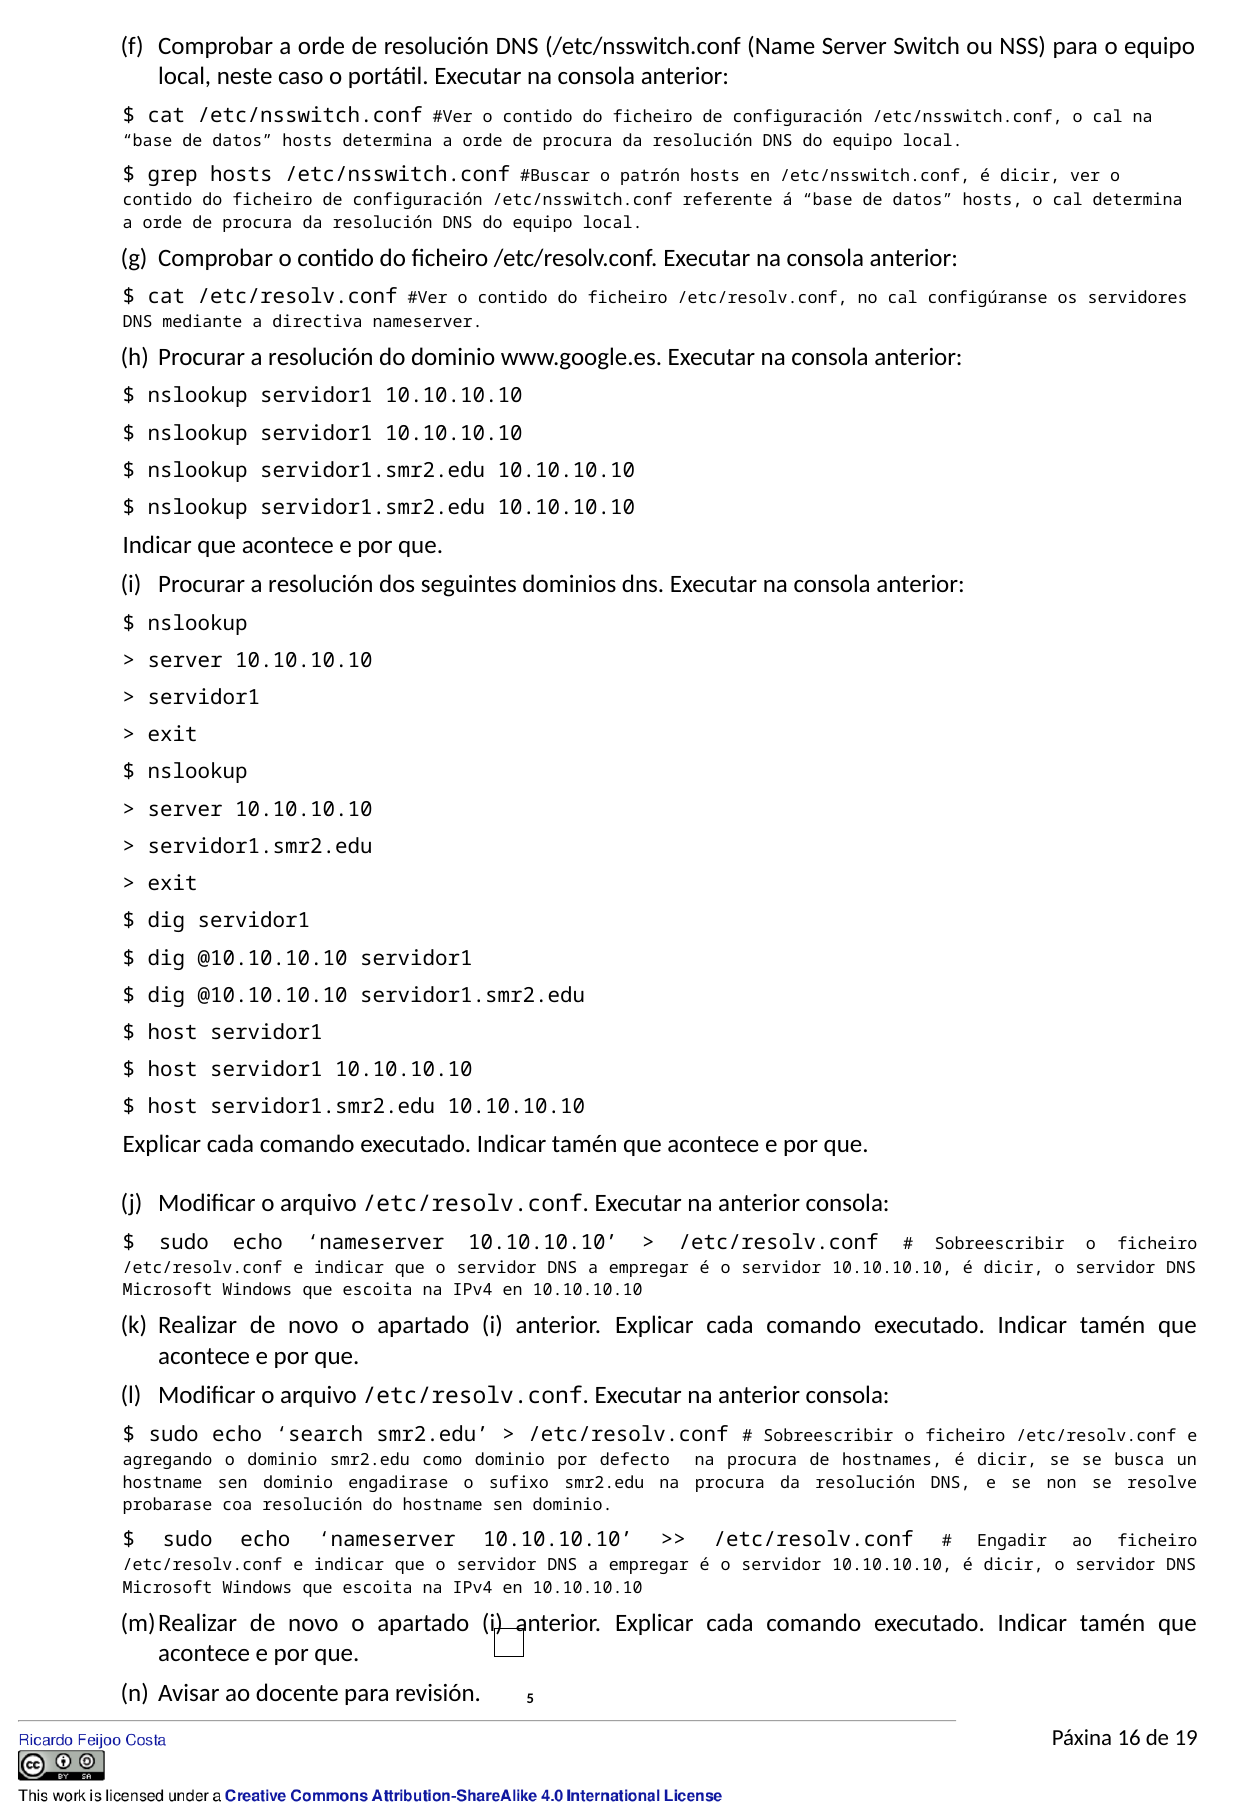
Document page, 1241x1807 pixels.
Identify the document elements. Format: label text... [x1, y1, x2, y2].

list Modificar o arquivo /etc/resolv.conf. Executar na anterior consola: [120, 1379, 1197, 1410]
list $ nslookup servidor1.smr2.edu 10.10.10.10 [122, 455, 1197, 483]
list $ dig @10.10.10.10 servidor1.smr2.edu [87, 980, 1197, 1008]
list > server 10.10.10.10 [122, 645, 1197, 673]
list Indicar que acontece e por que. [122, 529, 1197, 560]
list Procurar a resolución do dominio www.google.es. Executar na consola anterior: [120, 341, 1197, 372]
list $ sudo echo ‘nameserver 10.10.10.10’ >> /etc/resolv.conf # Engadir ao ficheiro /etc/resolv.conf e indicar que o servidor DNS a empregar é o servidor 10.10.10.10, é dicir, o servidor DNS Microsoft Windows que escoita na IPv4 en 10.10.10.10 [87, 1524, 1197, 1598]
list Avisar ao docente para revisión. 5 [120, 1677, 1197, 1707]
list Modificar o arquivo /etc/resolv.conf. Executar na anterior consola: [120, 1187, 1197, 1218]
list Realizar de novo o apartado (i) anterior. Explicar cada comando executado. Indicar tamén que acontece e por que. [120, 1607, 1197, 1668]
list > exit [122, 719, 1197, 748]
list Comprobar a orde de resolución DNS (/etc/nsswitch.conf (Name Server Switch ou NSS) para o equipo local, neste caso o portátil. Executar na consola anterior: [120, 30, 1197, 91]
list $ nslookup [122, 608, 1197, 636]
list > server 10.10.10.10 [122, 794, 1197, 822]
list $ nslookup [122, 757, 1197, 785]
list > exit [122, 868, 1197, 897]
list $ cat /etc/resolv.conf #Ver o contido do ficheiro /etc/resolv.conf, no cal configúranse os servidores DNS mediante a directiva nameserver. [122, 281, 1197, 333]
list Realizar de novo o apartado (i) anterior. Explicar cada comando executado. Indicar tamén que acontece e por que. [120, 1309, 1197, 1370]
list $ host servidor1.smr2.edu 10.10.10.10 [87, 1091, 1197, 1120]
list $ host servidor1 [87, 1017, 1197, 1045]
list $ host servidor1 10.10.10.10 [87, 1054, 1197, 1083]
list Explicar cada comando executado. Indicar tamén que acontece e por que. [122, 1128, 1197, 1159]
list $ sudo echo ‘search smr2.edu’ > /etc/resolv.conf # Sobreescribir o ficheiro /etc/resolv.conf e agregando o dominio smr2.edu como dominio por defecto na procura de hostnames, é dicir, se se busca un hostname sen dominio engadirase o sufixo smr2.edu na procura da resolución DNS, e se non se resolve probarase coa resolución do hostname sen dominio. [87, 1419, 1197, 1516]
picture [8, 1715, 957, 1806]
list $ grep hosts /etc/nsswitch.conf #Buscar o patrón hosts en /etc/nsswitch.conf, é dicir, ver o contido do ficheiro de configuración /etc/nsswitch.conf referente á “base de datos” hosts, o cal determina a orde de procura da resolución DNS do equipo local. [122, 159, 1197, 233]
list $ nslookup servidor1 10.10.10.10 [122, 381, 1197, 409]
list $ sudo echo ‘nameserver 10.10.10.10’ > /etc/resolv.conf # Sobreescribir o ficheiro /etc/resolv.conf e indicar que o servidor DNS a empregar é o servidor 10.10.10.10, é dicir, o servidor DNS Microsoft Windows que escoita na IPv4 en 10.10.10.10 [87, 1227, 1197, 1301]
list $ dig @10.10.10.10 servidor1 [87, 943, 1197, 971]
list > servidor1 [122, 682, 1197, 711]
list > servidor1.smr2.edu [122, 831, 1197, 859]
list Procurar a resolución dos seguintes dominios dns. Executar na consola anterior: [120, 569, 1197, 599]
list $ dig servidor1 [87, 905, 1197, 934]
list $ nslookup servidor1.smr2.edu 10.10.10.10 [122, 492, 1197, 521]
list $ cat /etc/nsswitch.conf #Ver o contido do ficheiro de configuración /etc/nsswitch.conf, o cal na “base de datos” hosts determina a orde de procura da resolución DNS do equipo local. [122, 100, 1197, 151]
list $ nslookup servidor1 10.10.10.10 [122, 418, 1197, 446]
list Comprobar o contido do ficheiro /etc/resolv.conf. Executar na consola anterior: [120, 242, 1197, 273]
